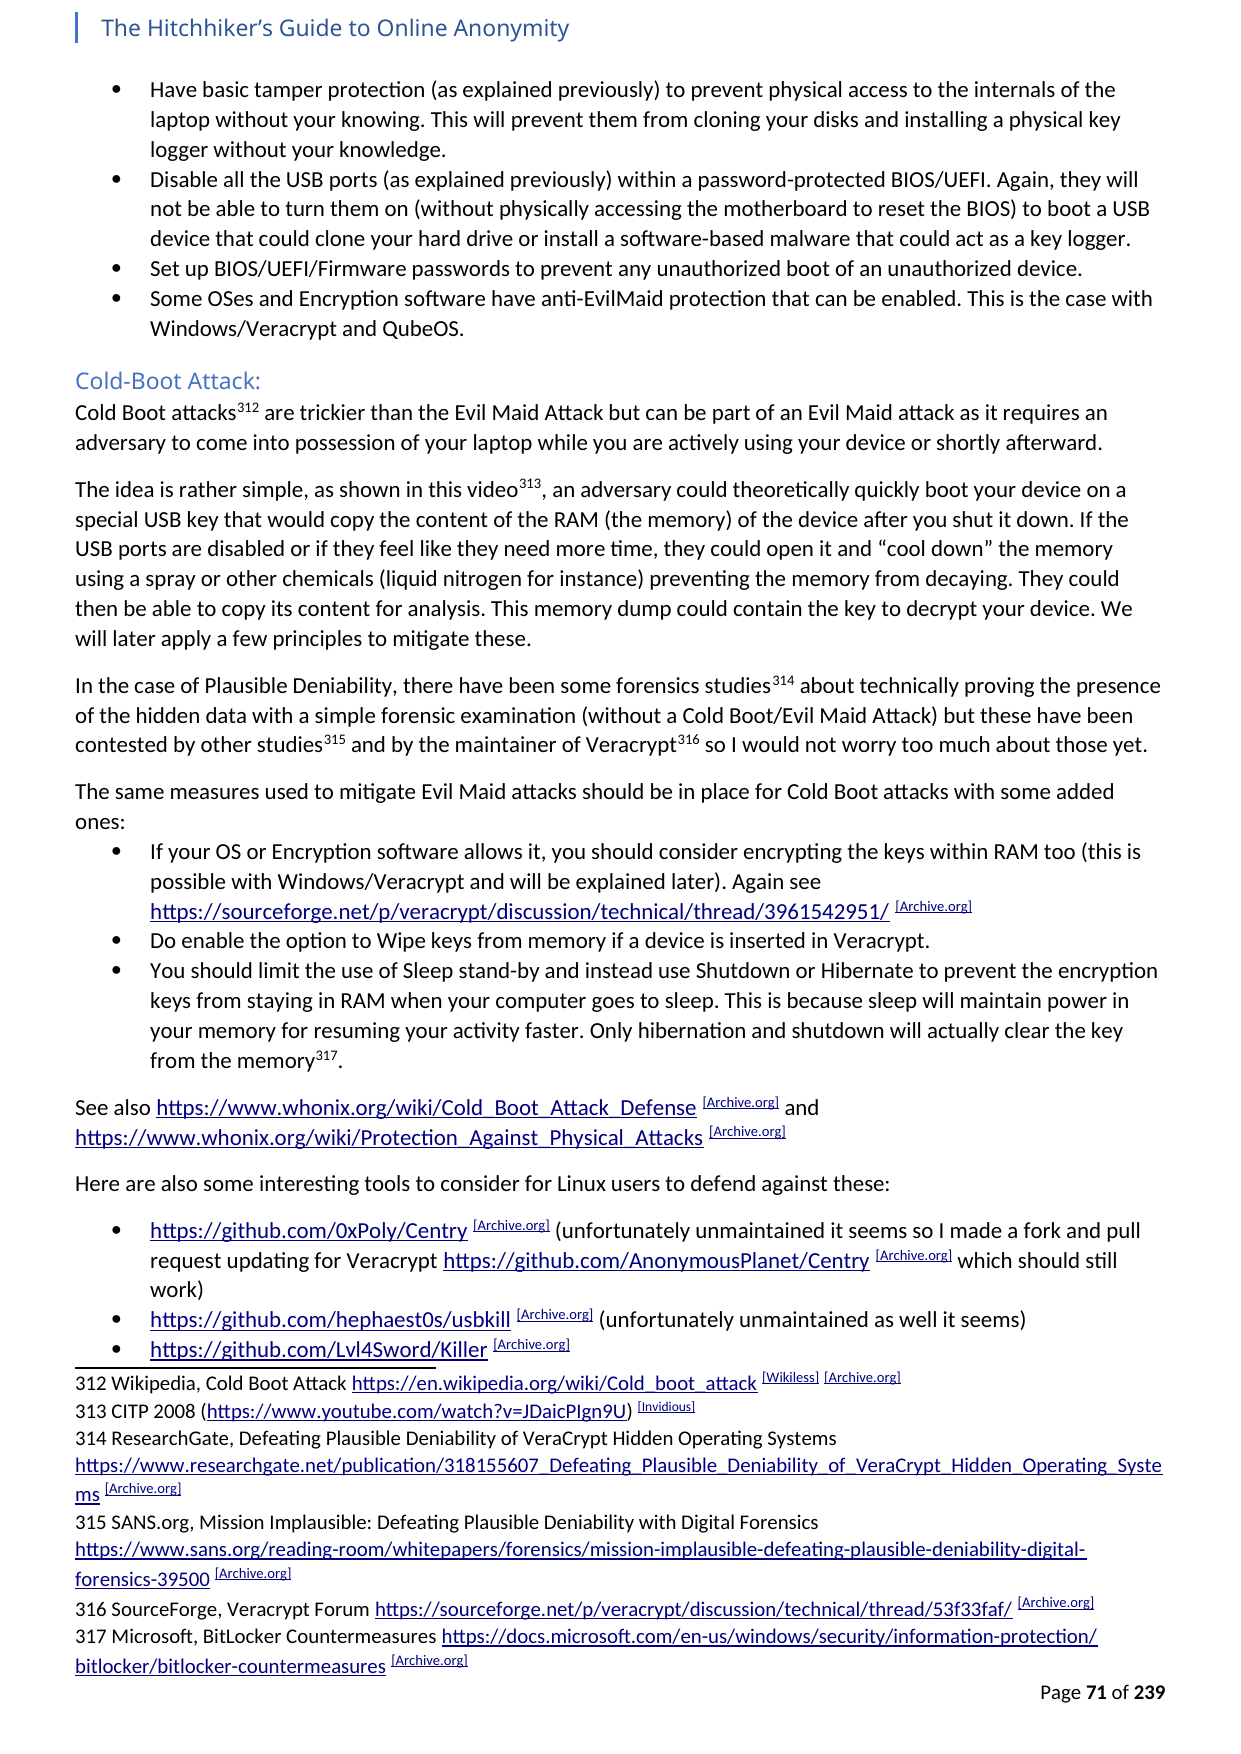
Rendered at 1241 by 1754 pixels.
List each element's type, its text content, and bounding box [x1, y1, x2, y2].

text SANS.org, Mission Implausible: Defeating Plausible Deniability with Digital Forensics https://www.sans.org/reading-room/whitepapers/forensics/mission-implausible-defeating-plausible-deniability-digital-forensics-39500 [Archive.org] [75, 1509, 1165, 1592]
list If your OS or Encryption software allows it, you should consider encrypting the keys within RAM too (this is possible with Windows/Veracrypt and will be explained later). Again see https://sourceforge.net/p/veracrypt/discussion/technical/thread/3961542951/ [Archive.org] [112, 837, 1165, 925]
text In the case of Plausible Deniability, there have been some forensics studies about technically proving the presence of the hidden data with a simple forensic examination (without a Cold Boot/Evil Maid Attack) but these have been contested by other studies and by the maintainer of Veracrypt so I would not worry too much about those yet. [75, 671, 1165, 759]
list Microsoft, BitLocker Countermeasures https://docs.microsoft.com/en-us/windows/security/information-protection/bitlocker/bitlocker-countermeasures [Archive.org] [75, 1624, 1165, 1679]
text SourceForge, Veracrypt Forum https://sourceforge.net/p/veracrypt/discussion/technical/thread/53f33faf/ [Archive.org] [75, 1594, 1165, 1622]
list You should limit the use of Sleep stand-by and instead use Shutdown or Hibernate to prevent the encryption keys from staying in RAM when your computer goes to sleep. This is because sleep will maintain power in your memory for resuming your activity faster. Only hibernation and shutdown will actually clear the key from the memory. [112, 957, 1165, 1074]
text ResearchGate, Defeating Plausible Deniability of VeraCrypt Hidden Operating Systems https://www.researchgate.net/publication/318155607_Defeating_Plausible_Deniability_of_VeraCrypt_Hidden_Operating_Systems [Archive.org] [75, 1425, 1165, 1507]
text See also https://www.whonix.org/wiki/Cold_Boot_Attack_Defense [Archive.org] and https://www.whonix.org/wiki/Protection_Against_Physical_Attacks [Archive.org] [75, 1093, 1165, 1151]
text CITP 2008 (https://www.youtube.com/watch?v=JDaicPIgn9U) [Invidious] [75, 1398, 1165, 1423]
list https://github.com/Lvl4Sword/Killer [Archive.org] [112, 1335, 1165, 1363]
text Cold Boot attacks are trickier than the Evil Maid Attack but can be part of an Evil Maid attack as it requires an adversary to come into possession of your laptop while you are actively using your device or shortly afterward. [75, 398, 1165, 456]
subtitle Cold-Boot Attack: [75, 365, 1165, 396]
text Wikipedia, Cold Boot Attack https://en.wikipedia.org/wiki/Cold_boot_attack [Wikiless] [Archive.org] [75, 1368, 1165, 1396]
list Set up BIOS/UEFI/Firmware passwords to prevent any unauthorized boot of an unauthorized device. [112, 254, 1165, 282]
text The same measures used to mitigate Evil Maid attacks should be in place for Cold Boot attacks with some added ones: [75, 777, 1165, 835]
list https://github.com/0xPoly/Centry [Archive.org] (unfortunately unmaintained it seems so I made a fork and pull request updating for Veracrypt https://github.com/AnonymousPlanet/Centry [Archive.org] which should still work) [112, 1216, 1165, 1304]
list Disable all the USB ports (as explained previously) within a password-protected BIOS/UEFI. Again, they will not be able to turn them on (without physically accessing the motherboard to reset the BIOS) to boot a USB device that could clone your hard drive or install a software-based malware that could act as a key logger. [112, 165, 1165, 252]
list Some OSes and Encryption software have anti-EvilMaid protection that can be enabled. This is the case with Windows/Veracrypt and QubeOS. [112, 284, 1165, 342]
list Do enable the option to Wipe keys from memory if a device is inserted in Veracrypt. [112, 927, 1165, 955]
list Have basic tamper protection (as explained previously) to prevent physical access to the internals of the laptop without your knowing. This will prevent them from cloning your disks and installing a physical key logger without your knowledge. [112, 75, 1165, 163]
list https://github.com/hephaest0s/usbkill [Archive.org] (unfortunately unmaintained as well it seems) [112, 1306, 1165, 1333]
text Here are also some interesting tools to consider for Linux users to defend against these: [75, 1169, 1165, 1197]
text The idea is rather simple, as shown in this video, an adversary could theoretically quickly boot your device on a special USB key that would copy the content of the RAM (the memory) of the device after you shut it down. If the USB ports are disabled or if they feel like they need more time, they could open it and “cool down” the memory using a spray or other chemicals (liquid nitrogen for instance) preventing the memory from decaying. They could then be able to copy its content for analysis. This memory dump could contain the key to decrypt your device. We will later apply a few principles to mitigate these. [75, 475, 1165, 652]
